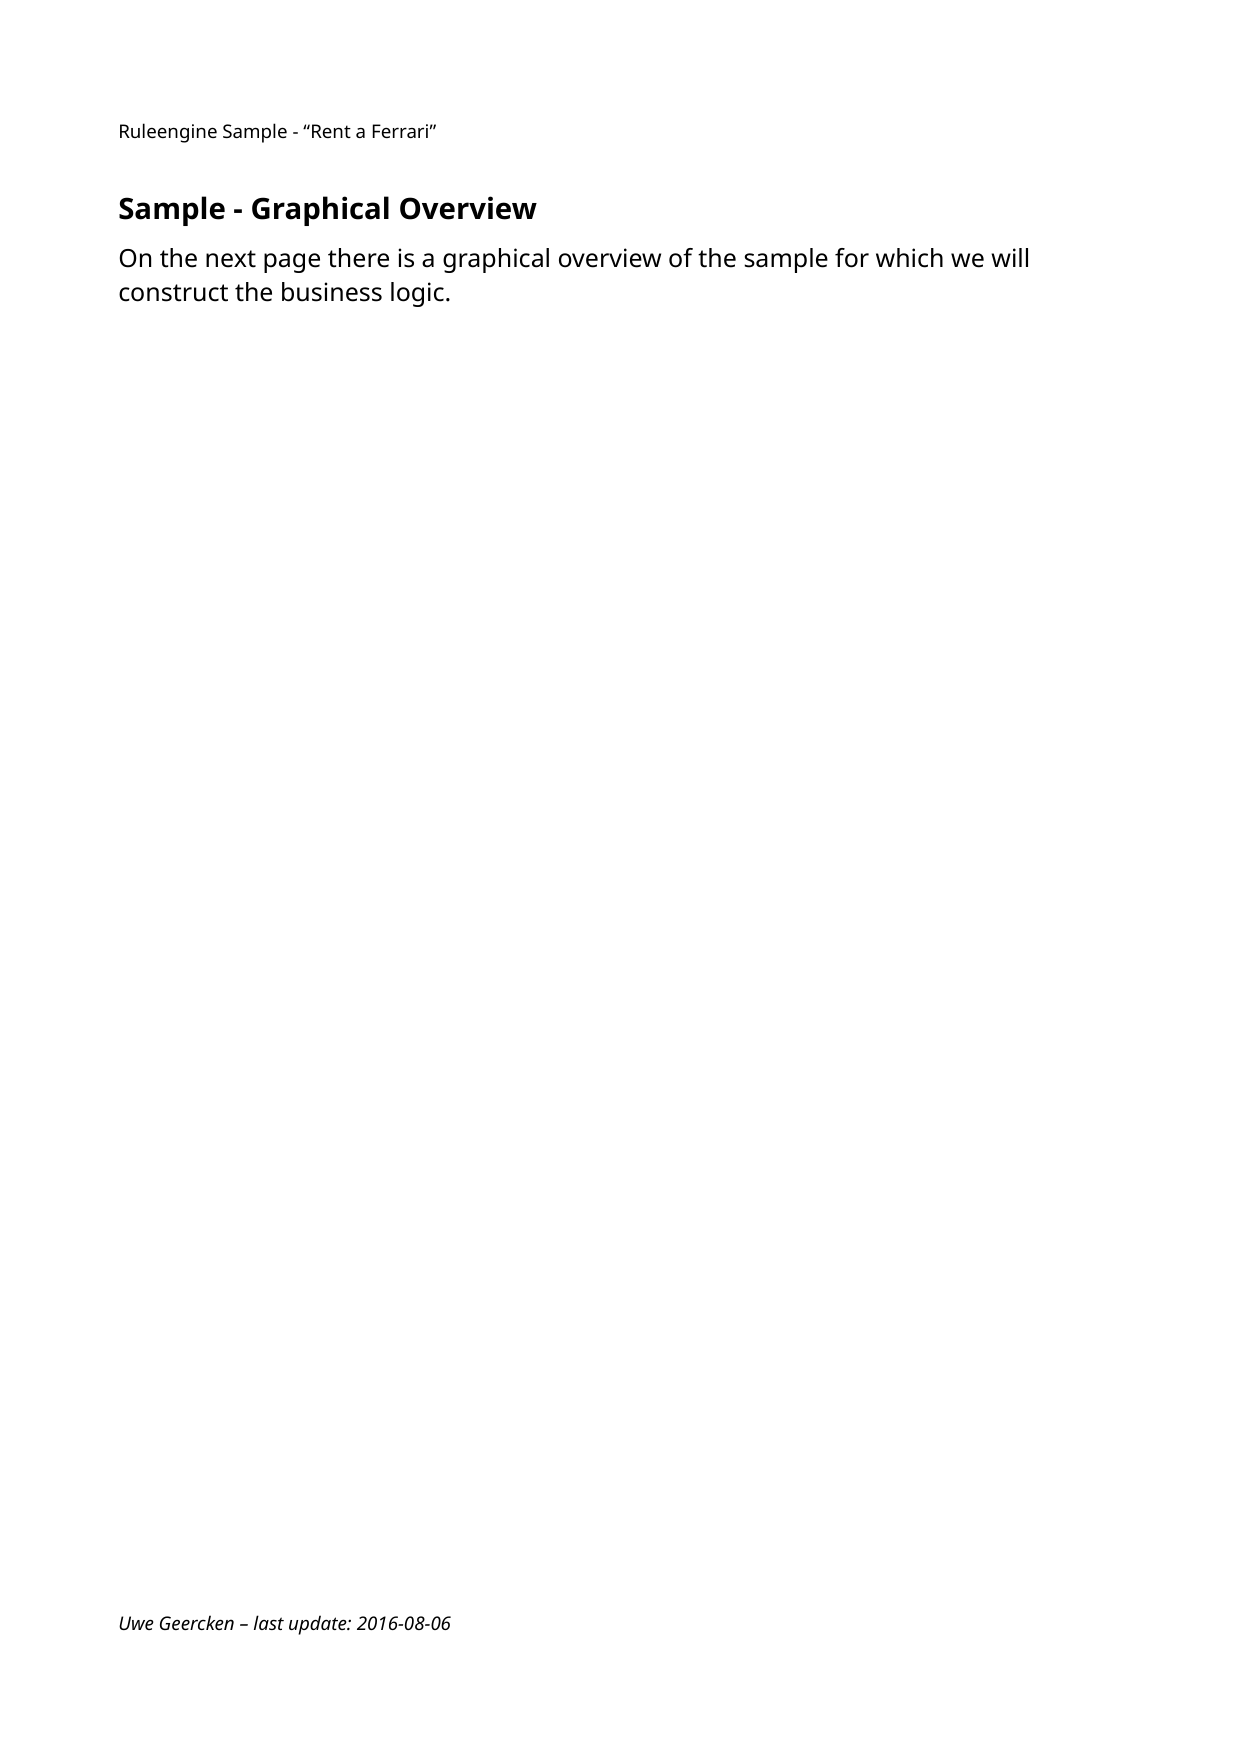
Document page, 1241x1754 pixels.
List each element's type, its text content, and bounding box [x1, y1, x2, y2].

subtitle Sample - Graphical Overview [118, 188, 1122, 228]
text On the next page there is a graphical overview of the sample for which we will construct the business logic. [118, 240, 1122, 308]
